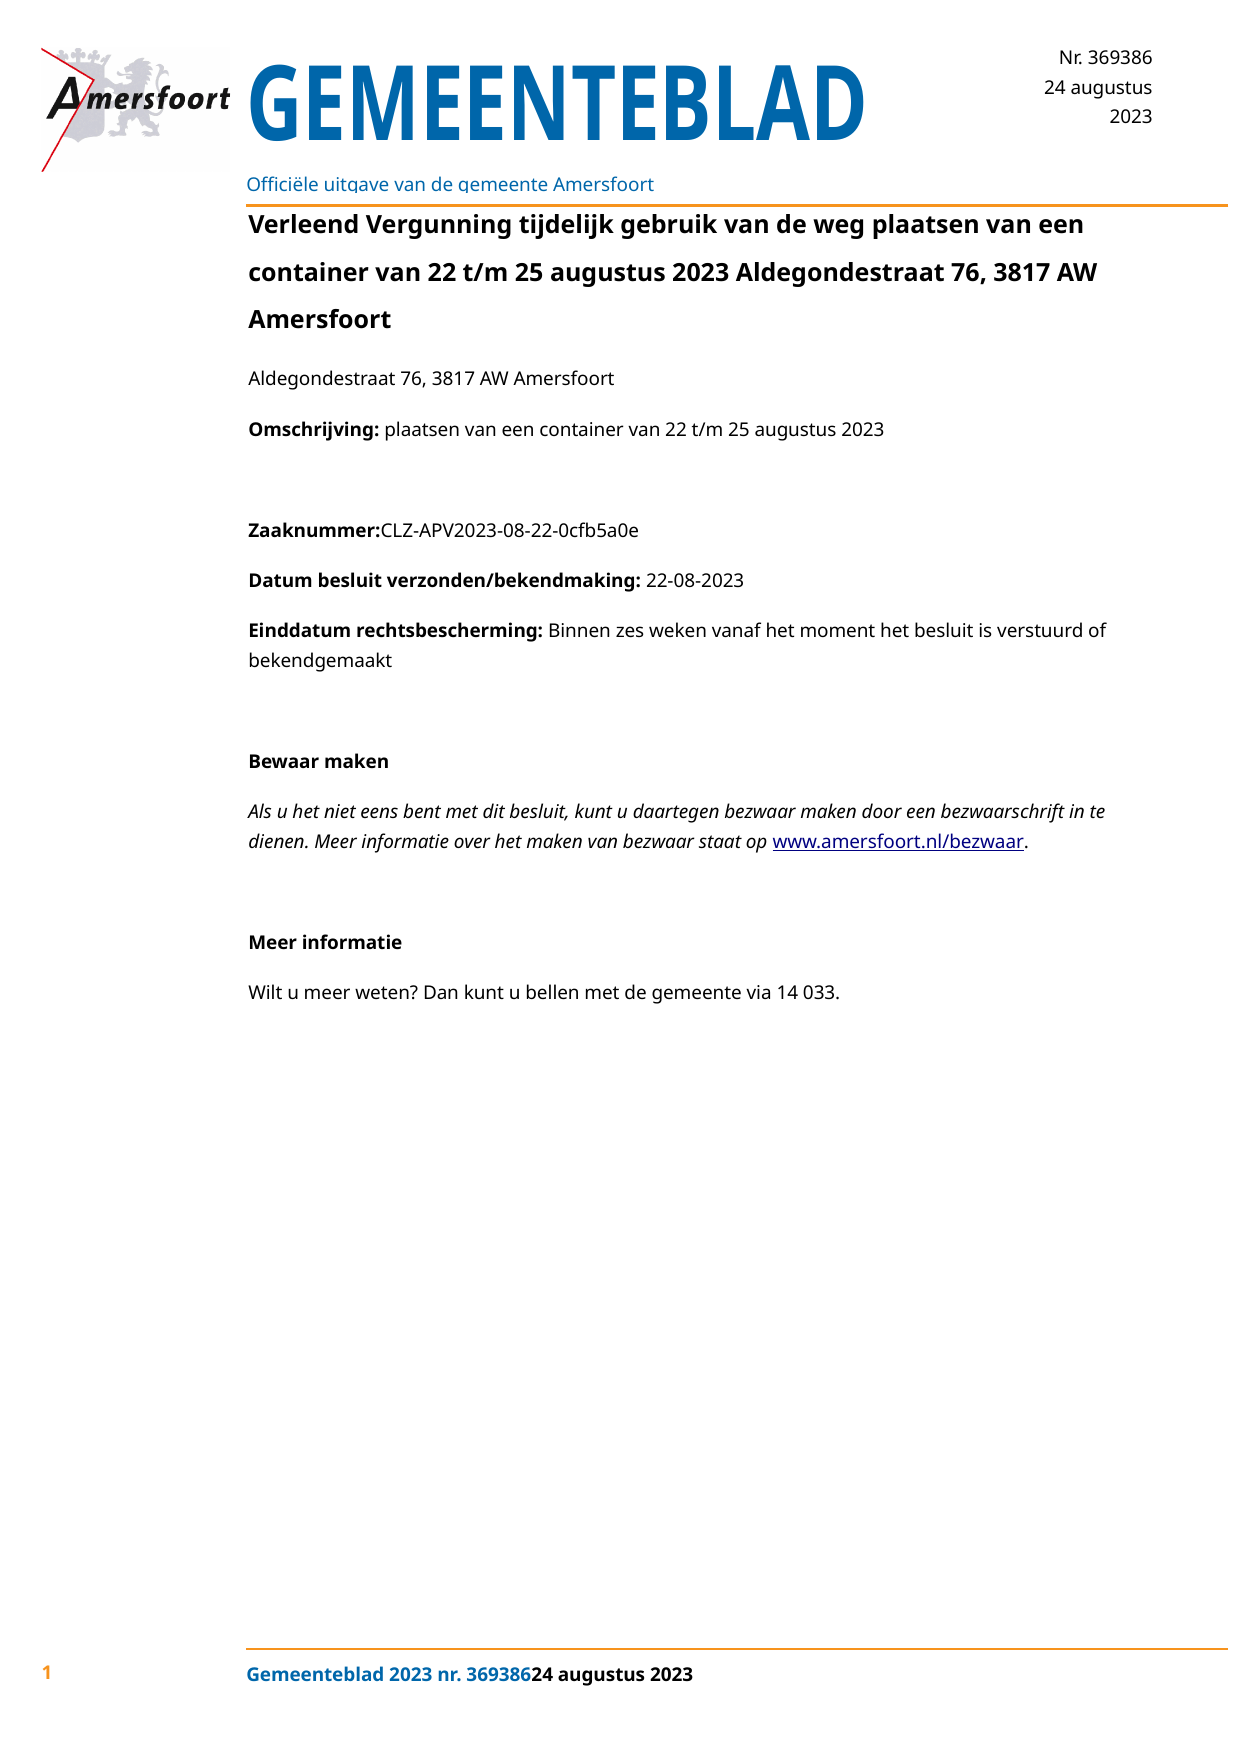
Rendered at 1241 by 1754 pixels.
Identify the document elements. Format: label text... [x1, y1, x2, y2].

text Omschrijving: plaatsen van een container van 22 t/m 25 augustus 2023 [248, 416, 1152, 442]
text Einddatum rechtsbescherming: Binnen zes weken vanaf het moment het besluit is verstuurd of bekendgemaakt [248, 618, 1152, 673]
text Bewaar maken [248, 748, 1152, 774]
picture [41, 47, 231, 172]
text Aldegondestraat 76, 3817 AW Amersfoort [248, 366, 1152, 391]
text Datum besluit verzonden/bekendmaking: 22-08-2023 [248, 567, 1152, 593]
text Wilt u meer weten? Dan kunt u bellen met de gemeente via 14 033. [248, 979, 1152, 1005]
text Verleend Vergunning tijdelijk gebruik van de weg plaatsen van een container van 22 t/m 25 augustus 2023 Aldegondestraat 76, 3817 AW Amersfoort [248, 207, 1152, 336]
text Als u het niet eens bent met dit besluit, kunt u daartegen bezwaar maken door een bezwaarschrift in te dienen. Meer informatie over het maken van bezwaar staat op www.amersfoort.nl/bezwaar. [248, 798, 1152, 854]
text Meer informatie [248, 929, 1152, 954]
text Zaaknummer:CLZ-APV2023-08-22-0cfb5a0e [248, 517, 1152, 542]
